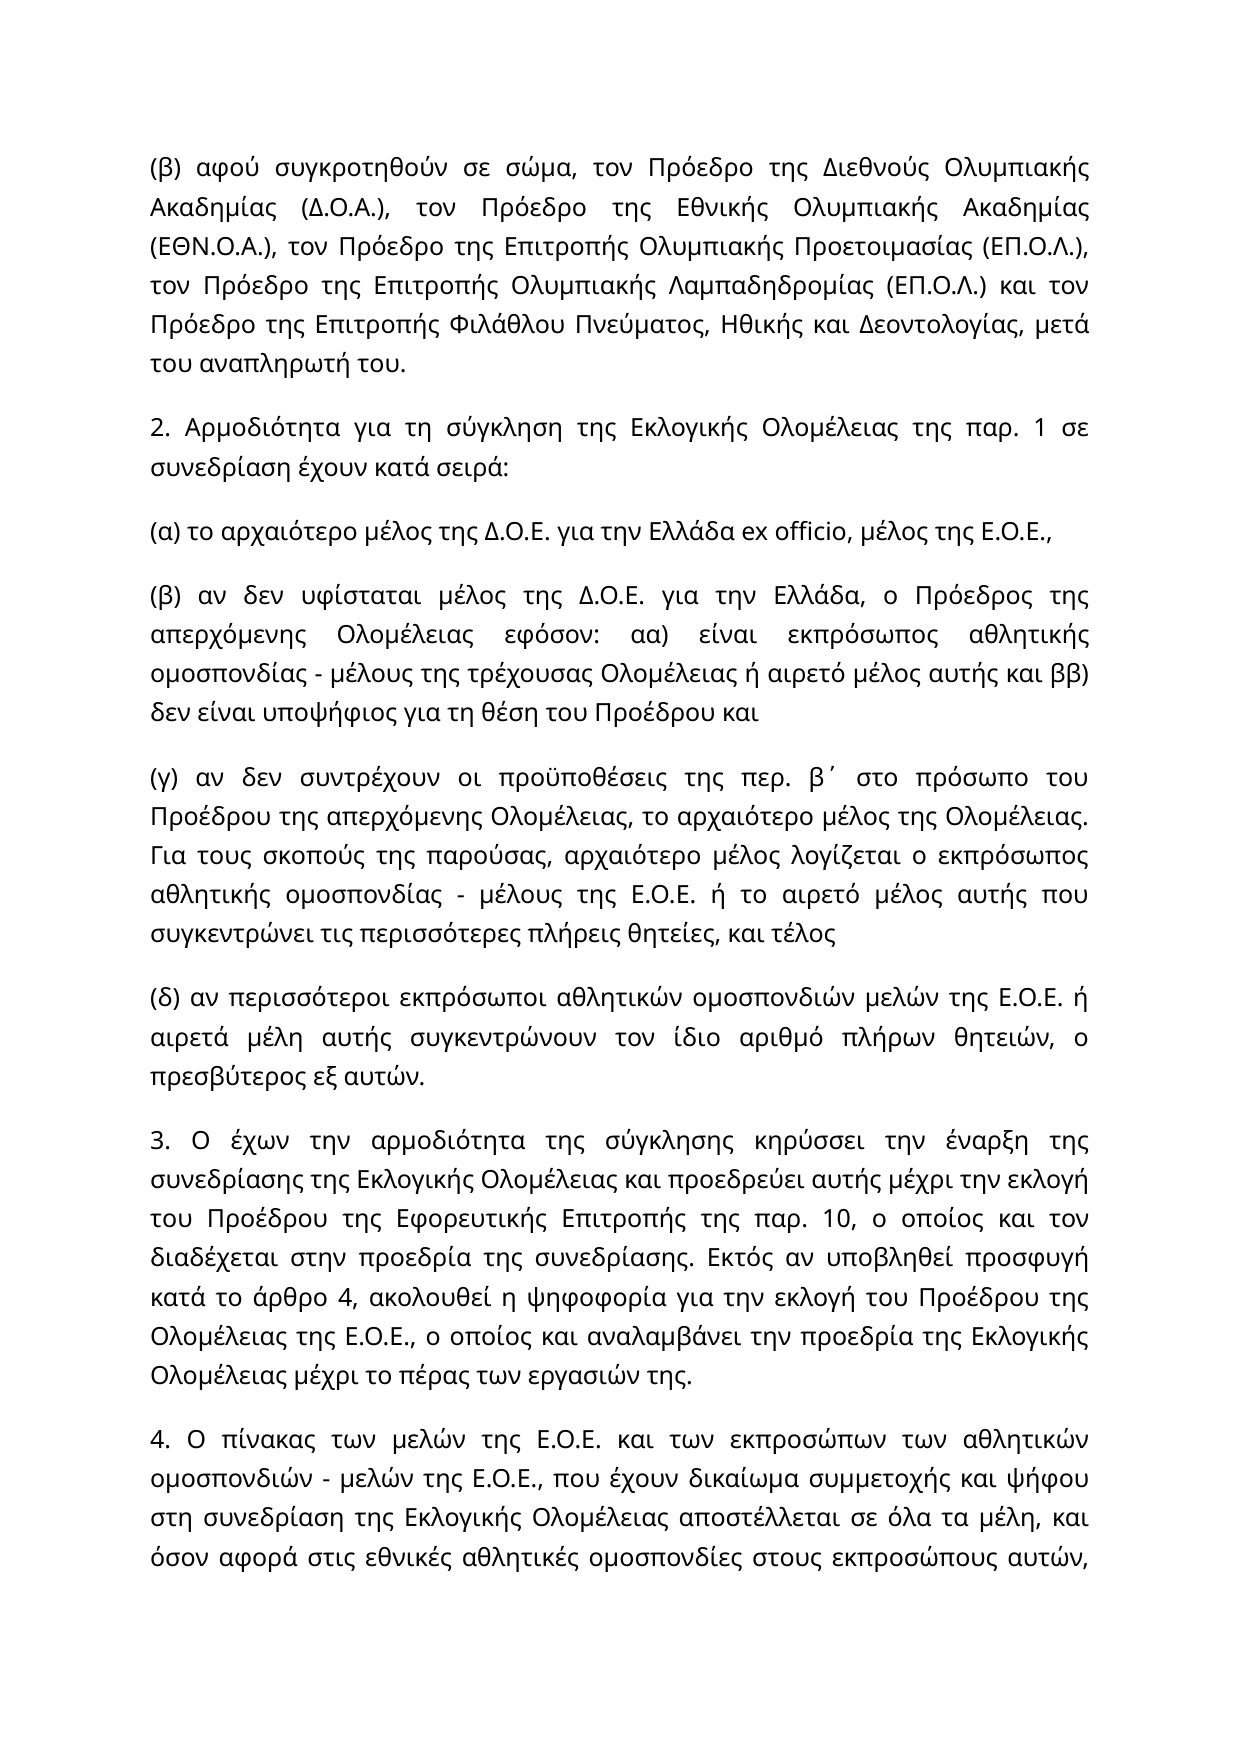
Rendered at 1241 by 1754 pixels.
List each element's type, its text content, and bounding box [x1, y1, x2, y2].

text (β) αφού συγκροτηθούν σε σώμα, τον Πρόεδρο της Διεθνούς Ολυμπιακής Ακαδημίας (Δ.Ο.Α.), τον Πρόεδρο της Εθνικής Ολυμπιακής Ακαδημίας (ΕΘΝ.Ο.Α.), τον Πρόεδρο της Επιτροπής Ολυμπιακής Προετοιμασίας (ΕΠ.Ο.Λ.), τον Πρόεδρο της Επιτροπής Ολυμπιακής Λαμπαδηδρομίας (ΕΠ.Ο.Λ.) και τον Πρόεδρο της Επιτροπής Φιλάθλου Πνεύματος, Ηθικής και Δεοντολογίας, μετά του αναπληρωτή του. [150, 150, 1090, 380]
text (δ) αν περισσότεροι εκπρόσωποι αθλητικών ομοσπονδιών μελών της Ε.Ο.Ε. ή αιρετά μέλη αυτής συγκεντρώνουν τον ίδιο αριθμό πλήρων θητειών, ο πρεσβύτερος εξ αυτών. [150, 980, 1090, 1092]
text (α) το αρχαιότερο μέλος της Δ.Ο.Ε. για την Ελλάδα ex officio, μέλος της Ε.Ο.Ε., [150, 513, 1090, 547]
text (β) αν δεν υφίσταται μέλος της Δ.Ο.Ε. για την Ελλάδα, ο Πρόεδρος της απερχόμενης Ολομέλειας εφόσον: αα) είναι εκπρόσωπος αθλητικής ομοσπονδίας - μέλους της τρέχουσας Ολομέλειας ή αιρετό μέλος αυτής και ββ) δεν είναι υποψήφιος για τη θέση του Προέδρου και [150, 577, 1090, 729]
text 3. Ο έχων την αρμοδιότητα της σύγκλησης κηρύσσει την έναρξη της συνεδρίασης της Εκλογικής Ολομέλειας και προεδρεύει αυτής μέχρι την εκλογή του Προέδρου της Εφορευτικής Επιτροπής της παρ. 10, ο οποίος και τον διαδέχεται στην προεδρία της συνεδρίασης. Εκτός αν υποβληθεί προσφυγή κατά το άρθρο 4, ακολουθεί η ψηφοφορία για την εκλογή του Προέδρου της Ολομέλειας της Ε.Ο.Ε., ο οποίος και αναλαμβάνει την προεδρία της Εκλογικής Ολομέλειας μέχρι το πέρας των εργασιών της. [150, 1122, 1090, 1392]
text (γ) αν δεν συντρέχουν οι προϋποθέσεις της περ. β΄ στο πρόσωπο του Προέδρου της απερχόμενης Ολομέλειας, το αρχαιότερο μέλος της Ολομέλειας. Για τους σκοπούς της παρούσας, αρχαιότερο μέλος λογίζεται ο εκπρόσωπος αθλητικής ομοσπονδίας - μέλους της Ε.Ο.Ε. ή το αιρετό μέλος αυτής που συγκεντρώνει τις περισσότερες πλήρεις θητείες, και τέλος [150, 759, 1090, 950]
text 4. Ο πίνακας των μελών της Ε.Ο.Ε. και των εκπροσώπων των αθλητικών ομοσπονδιών - μελών της Ε.Ο.Ε., που έχουν δικαίωμα συμμετοχής και ψήφου στη συνεδρίαση της Εκλογικής Ολομέλειας αποστέλλεται σε όλα τα μέλη, και όσον αφορά στις εθνικές αθλητικές ομοσπονδίες στους εκπροσώπους αυτών, [150, 1422, 1090, 1573]
text 2. Αρμοδιότητα για τη σύγκληση της Εκλογικής Ολομέλειας της παρ. 1 σε συνεδρίαση έχουν κατά σειρά: [150, 410, 1090, 483]
